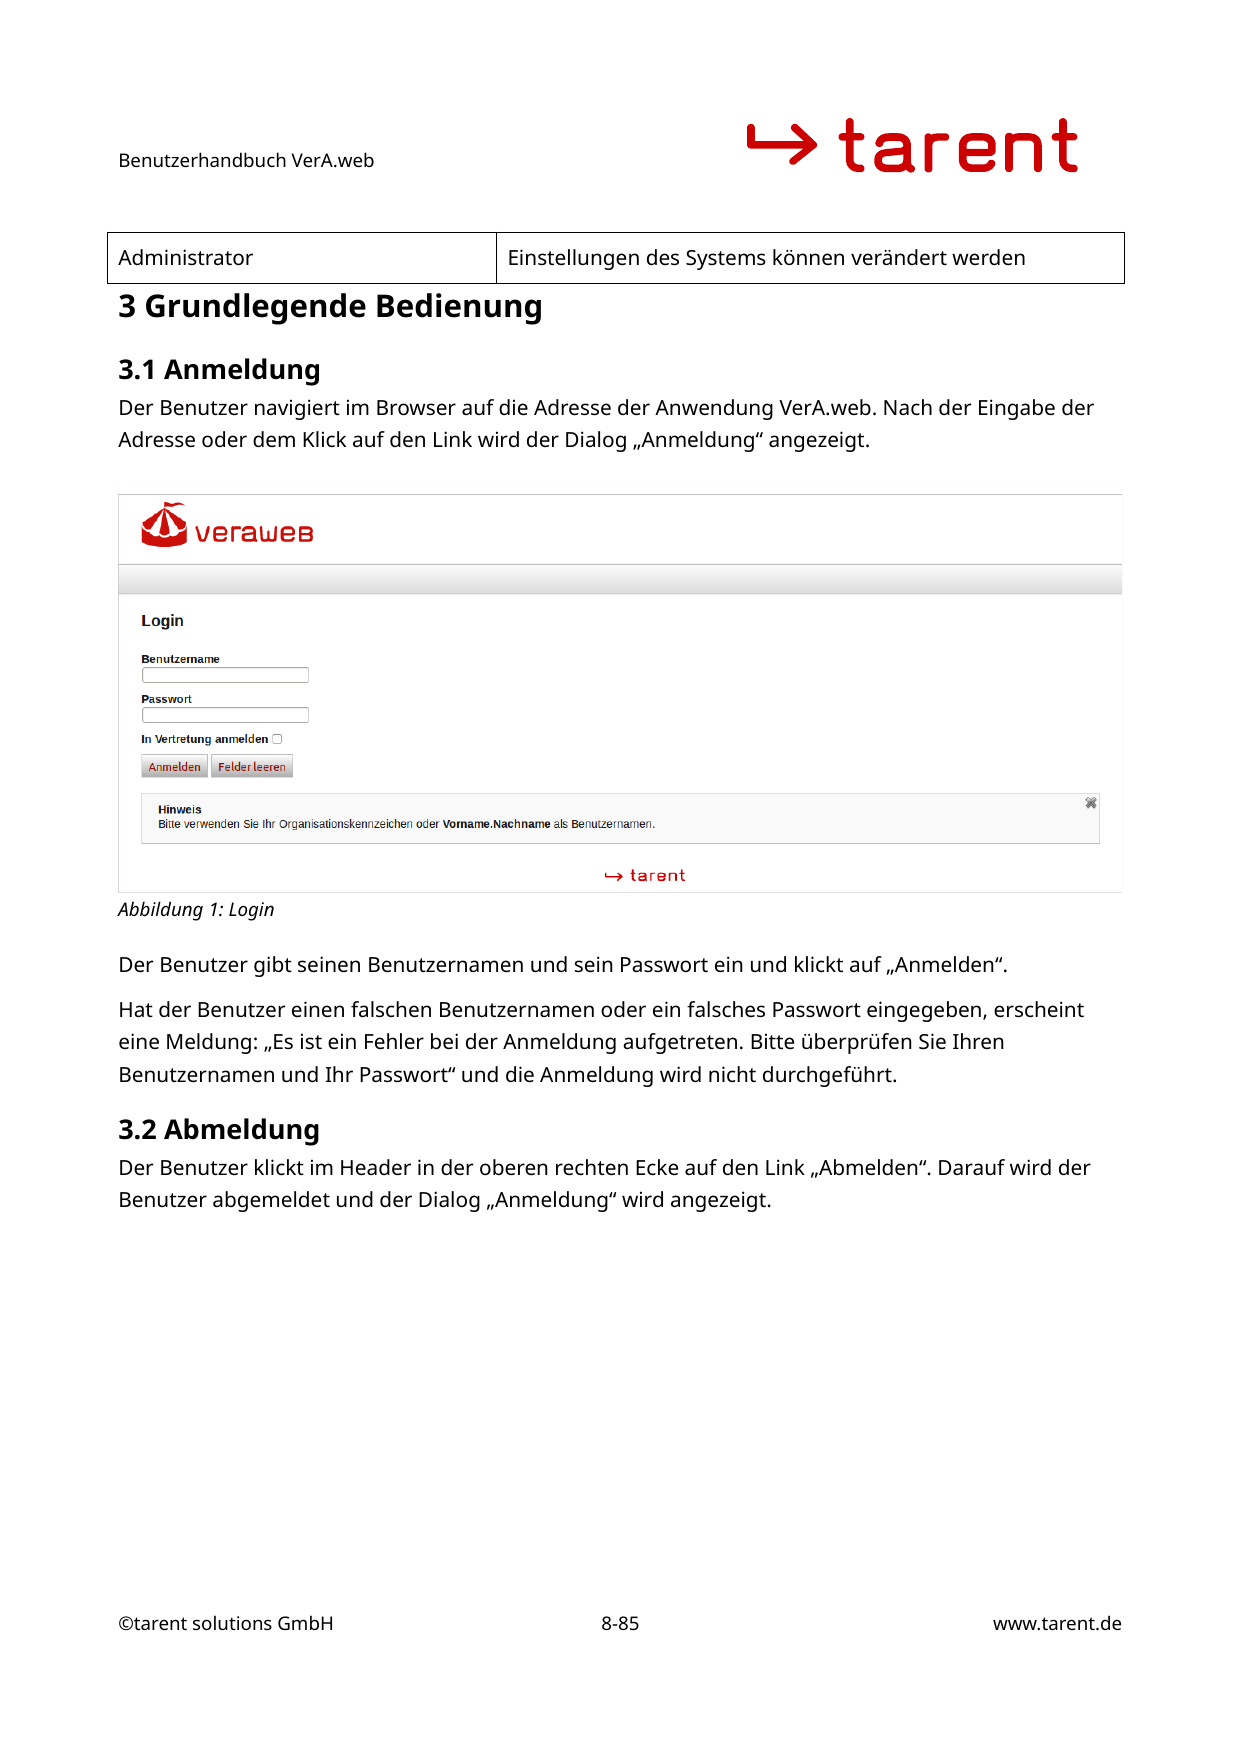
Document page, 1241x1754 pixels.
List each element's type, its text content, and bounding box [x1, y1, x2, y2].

text [118, 470, 1122, 494]
picture [118, 494, 1123, 893]
text Der Benutzer klickt im Header in der oberen rechten Ecke auf den Link „Abmelden“. Darauf wird der Benutzer abgemeldet und der Dialog „Anmeldung“ wird angezeigt. [118, 1153, 1122, 1214]
subtitle Grundlegende Bedienung [118, 284, 1122, 326]
text Abbildung 1: Login [118, 893, 1122, 922]
subtitle Anmeldung [118, 350, 1122, 387]
text Der Benutzer gibt seinen Benutzernamen und sein Passwort ein und klickt auf „Anmelden“. [118, 922, 1122, 978]
text Der Benutzer navigiert im Browser auf die Adresse der Anwendung VerA.web. Nach der Eingabe der Adresse oder dem Klick auf den Link wird der Dialog „Anmeldung“ angezeigt. [118, 393, 1122, 454]
text Hat der Benutzer einen falschen Benutzernamen oder ein falsches Passwort eingegeben, erscheint eine Meldung: „Es ist ein Fehler bei der Anmeldung aufgetreten. Bitte überprüfen Sie Ihren Benutzernamen und Ihr Passwort“ und die Anmeldung wird nicht durchgeführt. [118, 995, 1122, 1088]
table_cell Administrator [108, 233, 496, 283]
subtitle Abmeldung [118, 1110, 1122, 1147]
table_cell Einstellungen des Systems können verändert werden [497, 233, 1124, 283]
